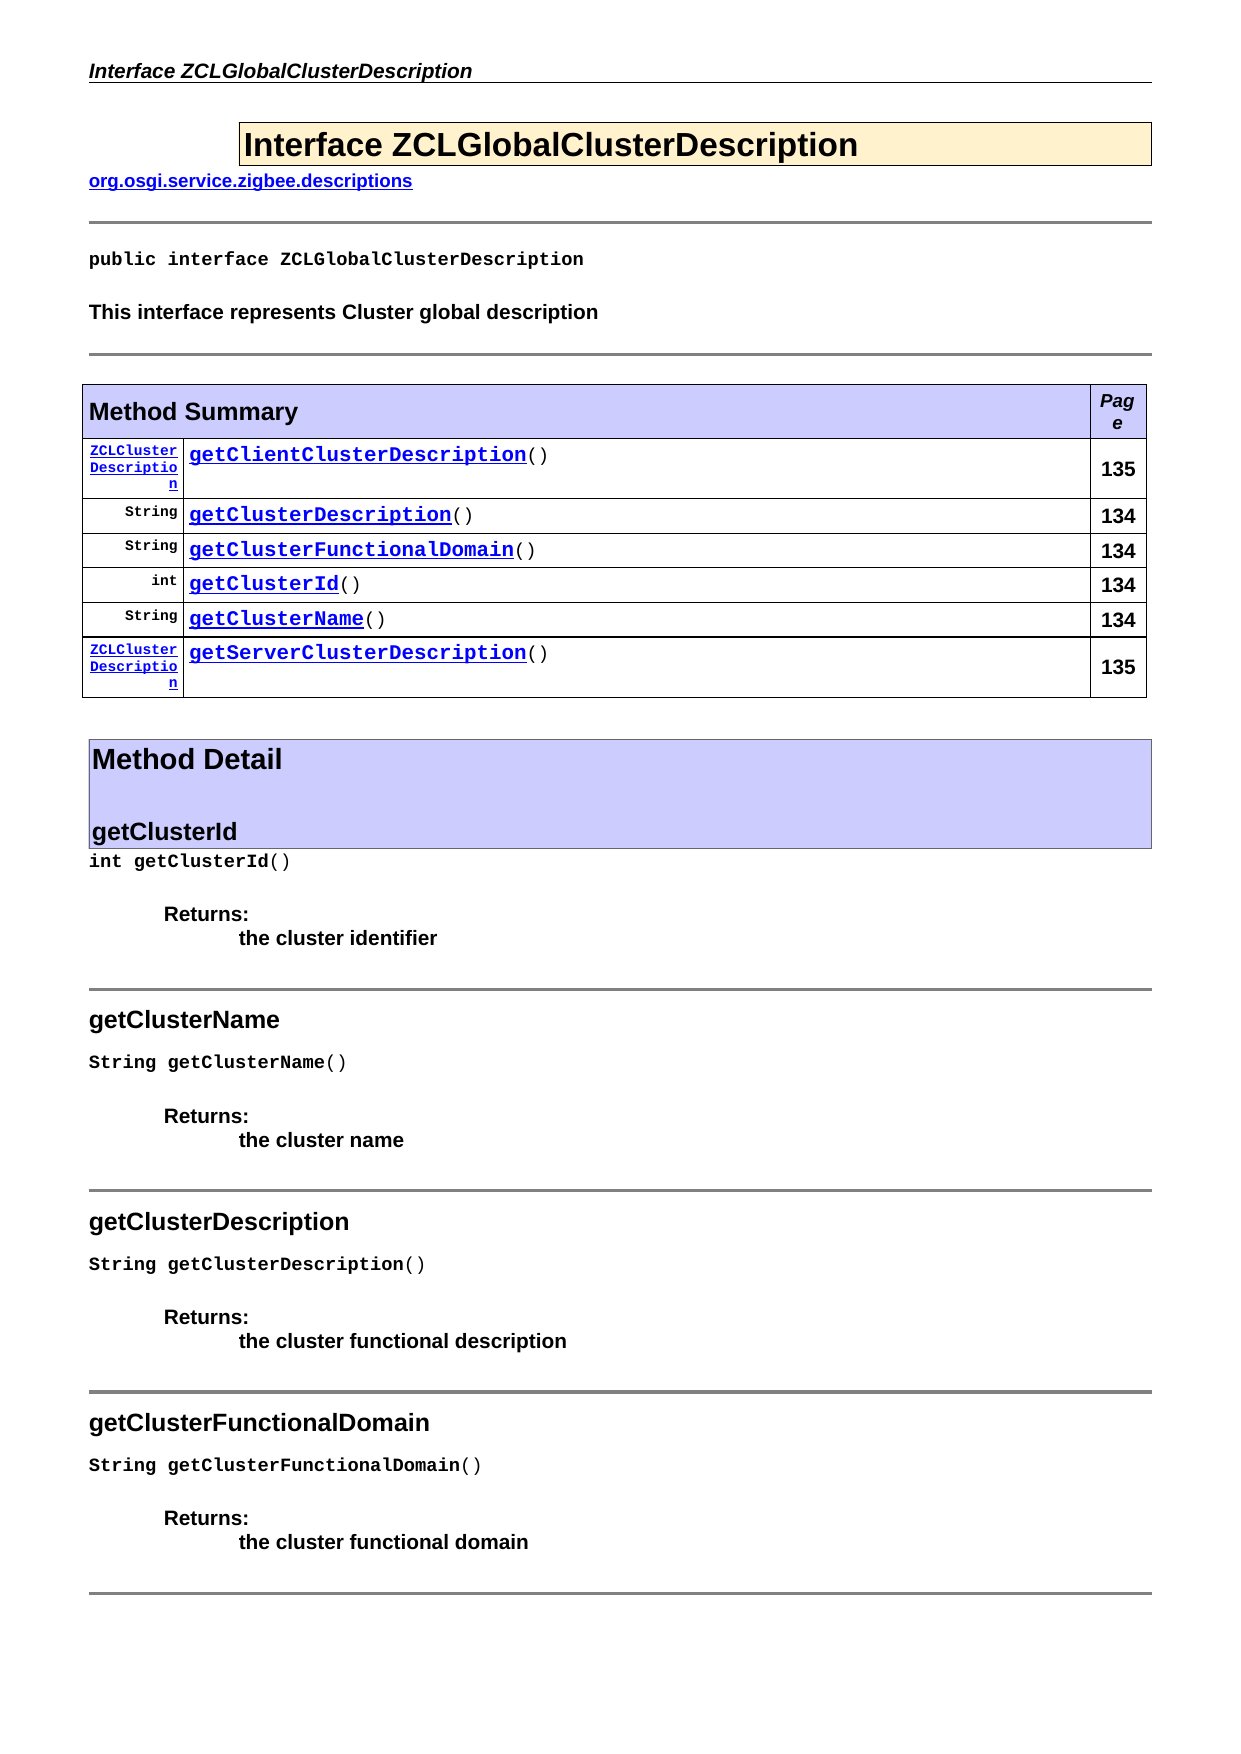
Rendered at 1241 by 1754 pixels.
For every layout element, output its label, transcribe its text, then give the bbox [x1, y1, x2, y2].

table_cell 134 [1091, 603, 1146, 636]
table_cell String [83, 534, 183, 567]
text Returns: [163, 1103, 1152, 1127]
table_cell String [83, 603, 183, 636]
subtitle getClusterId [90, 814, 1151, 848]
table_cell String [83, 499, 183, 533]
table_cell getClusterId() [184, 568, 1090, 602]
table_cell getClusterDescription() [184, 499, 1090, 533]
subtitle Method Detail [90, 740, 1151, 776]
text String getClusterFunctionalDomain() [88, 1456, 1152, 1477]
table_cell 134 [1091, 534, 1146, 567]
text the cluster identifier [238, 926, 1152, 950]
table_header Page [1091, 385, 1146, 438]
subtitle Interface ZCLGlobalClusterDescription [240, 123, 1151, 165]
table_cell getServerClusterDescription() [184, 638, 1090, 697]
table_cell 135 [1091, 638, 1146, 697]
text Returns: [163, 1305, 1152, 1329]
text the cluster functional description [238, 1329, 1152, 1353]
table_cell getClientClusterDescription() [184, 439, 1090, 498]
text int getClusterId() [88, 852, 1152, 873]
text String getClusterName() [88, 1053, 1152, 1074]
table_cell int [83, 568, 183, 602]
text the cluster functional domain [238, 1530, 1152, 1554]
text public interface ZCLGlobalClusterDescription [88, 250, 1152, 271]
table_cell ZCLClusterDescription [83, 638, 183, 697]
text This interface represents Cluster global description [88, 300, 1152, 324]
text the cluster name [238, 1127, 1152, 1151]
table_cell ZCLClusterDescription [83, 439, 183, 498]
text org.osgi.service.zigbee.descriptions [88, 170, 1152, 191]
text String getClusterDescription() [88, 1254, 1152, 1276]
table_cell 134 [1091, 499, 1146, 533]
table_cell getClusterFunctionalDomain() [184, 534, 1090, 567]
table_cell 134 [1091, 568, 1146, 602]
text Returns: [163, 902, 1152, 926]
table_cell 135 [1091, 439, 1146, 498]
table_header Method Summary [83, 385, 1090, 438]
text Returns: [163, 1506, 1152, 1530]
table_cell getClusterName() [184, 603, 1090, 636]
